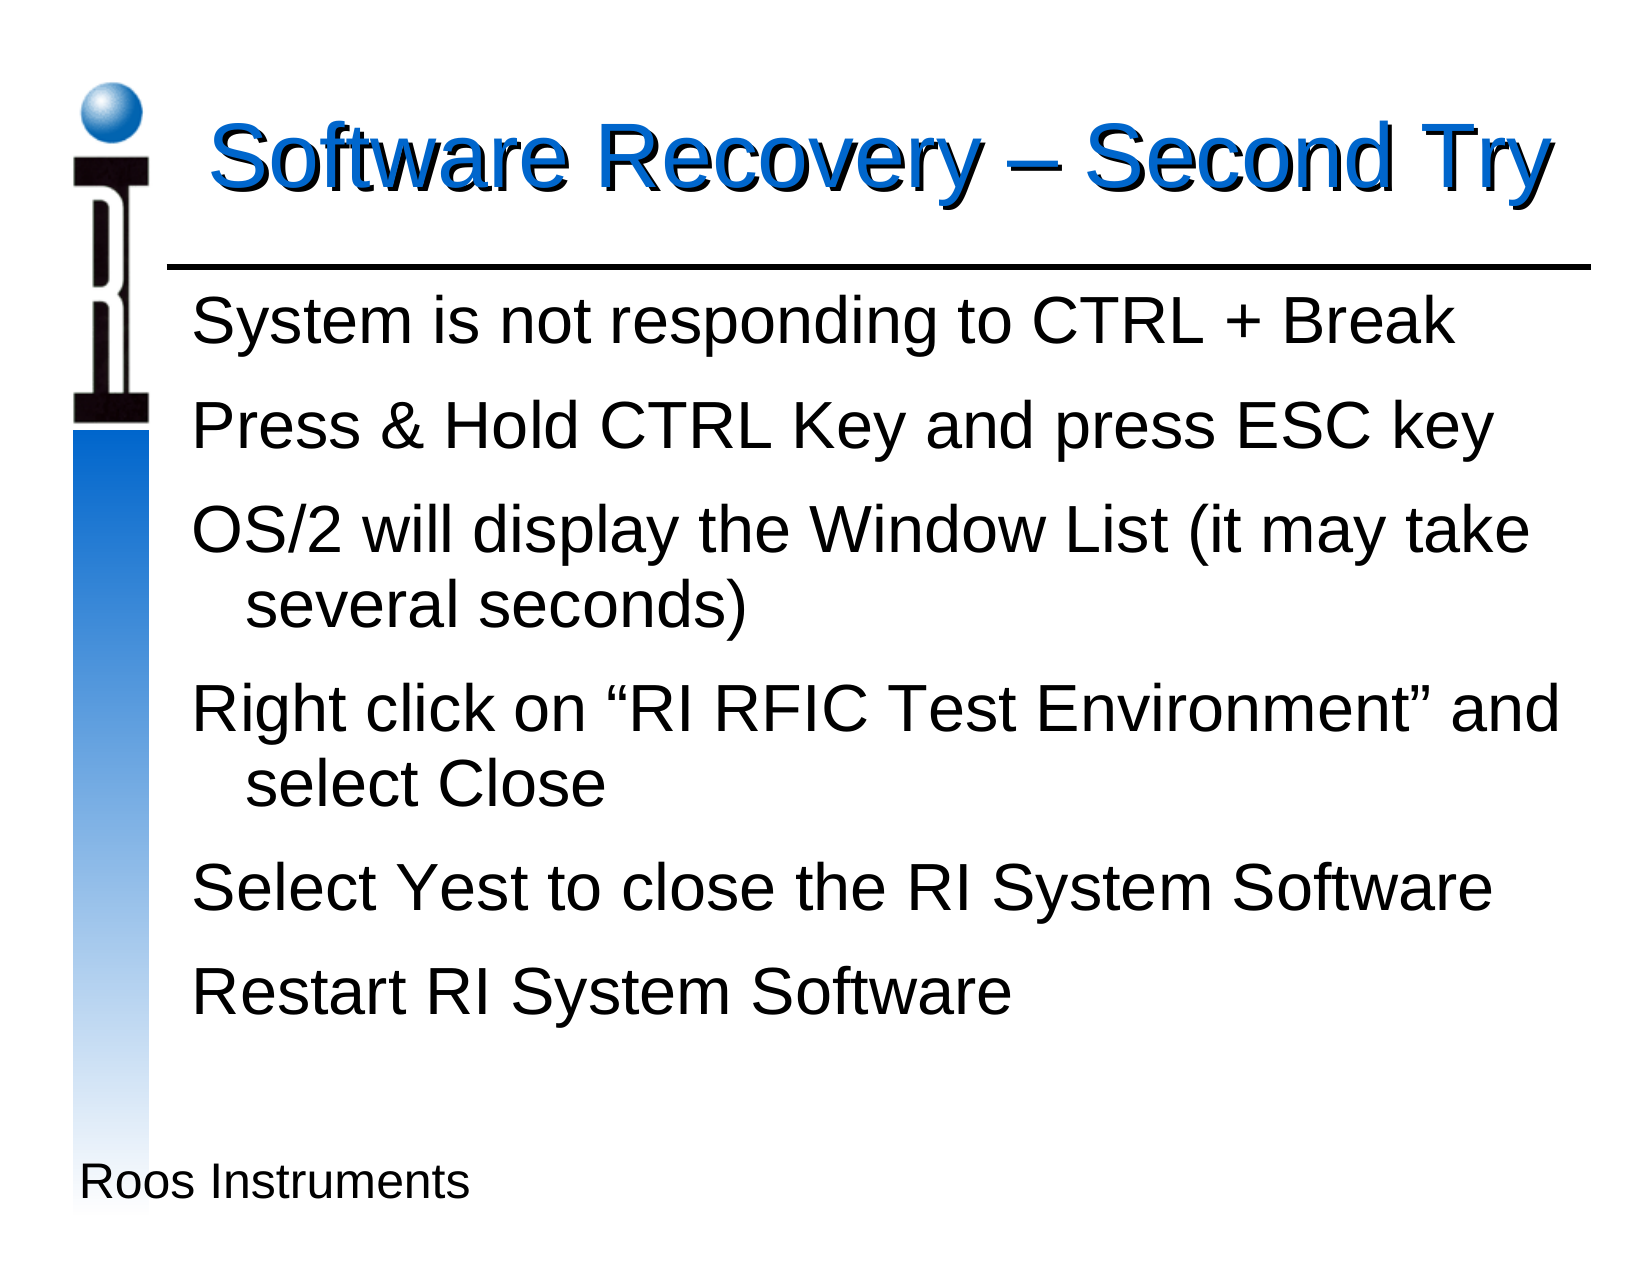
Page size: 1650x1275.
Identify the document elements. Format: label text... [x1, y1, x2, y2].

picture [69, 78, 154, 430]
list System is not responding to CTRL + Break Press & Hold CTRL Key and press ESC key OS/2 will display the Window List (it may take several seconds) Right click on “RI RFIC Test Environment” and select Close Select Yest to close the RI System Software Restart RI System Software [174, 283, 1591, 1089]
title Software Recovery – Second Try [171, 66, 1591, 245]
